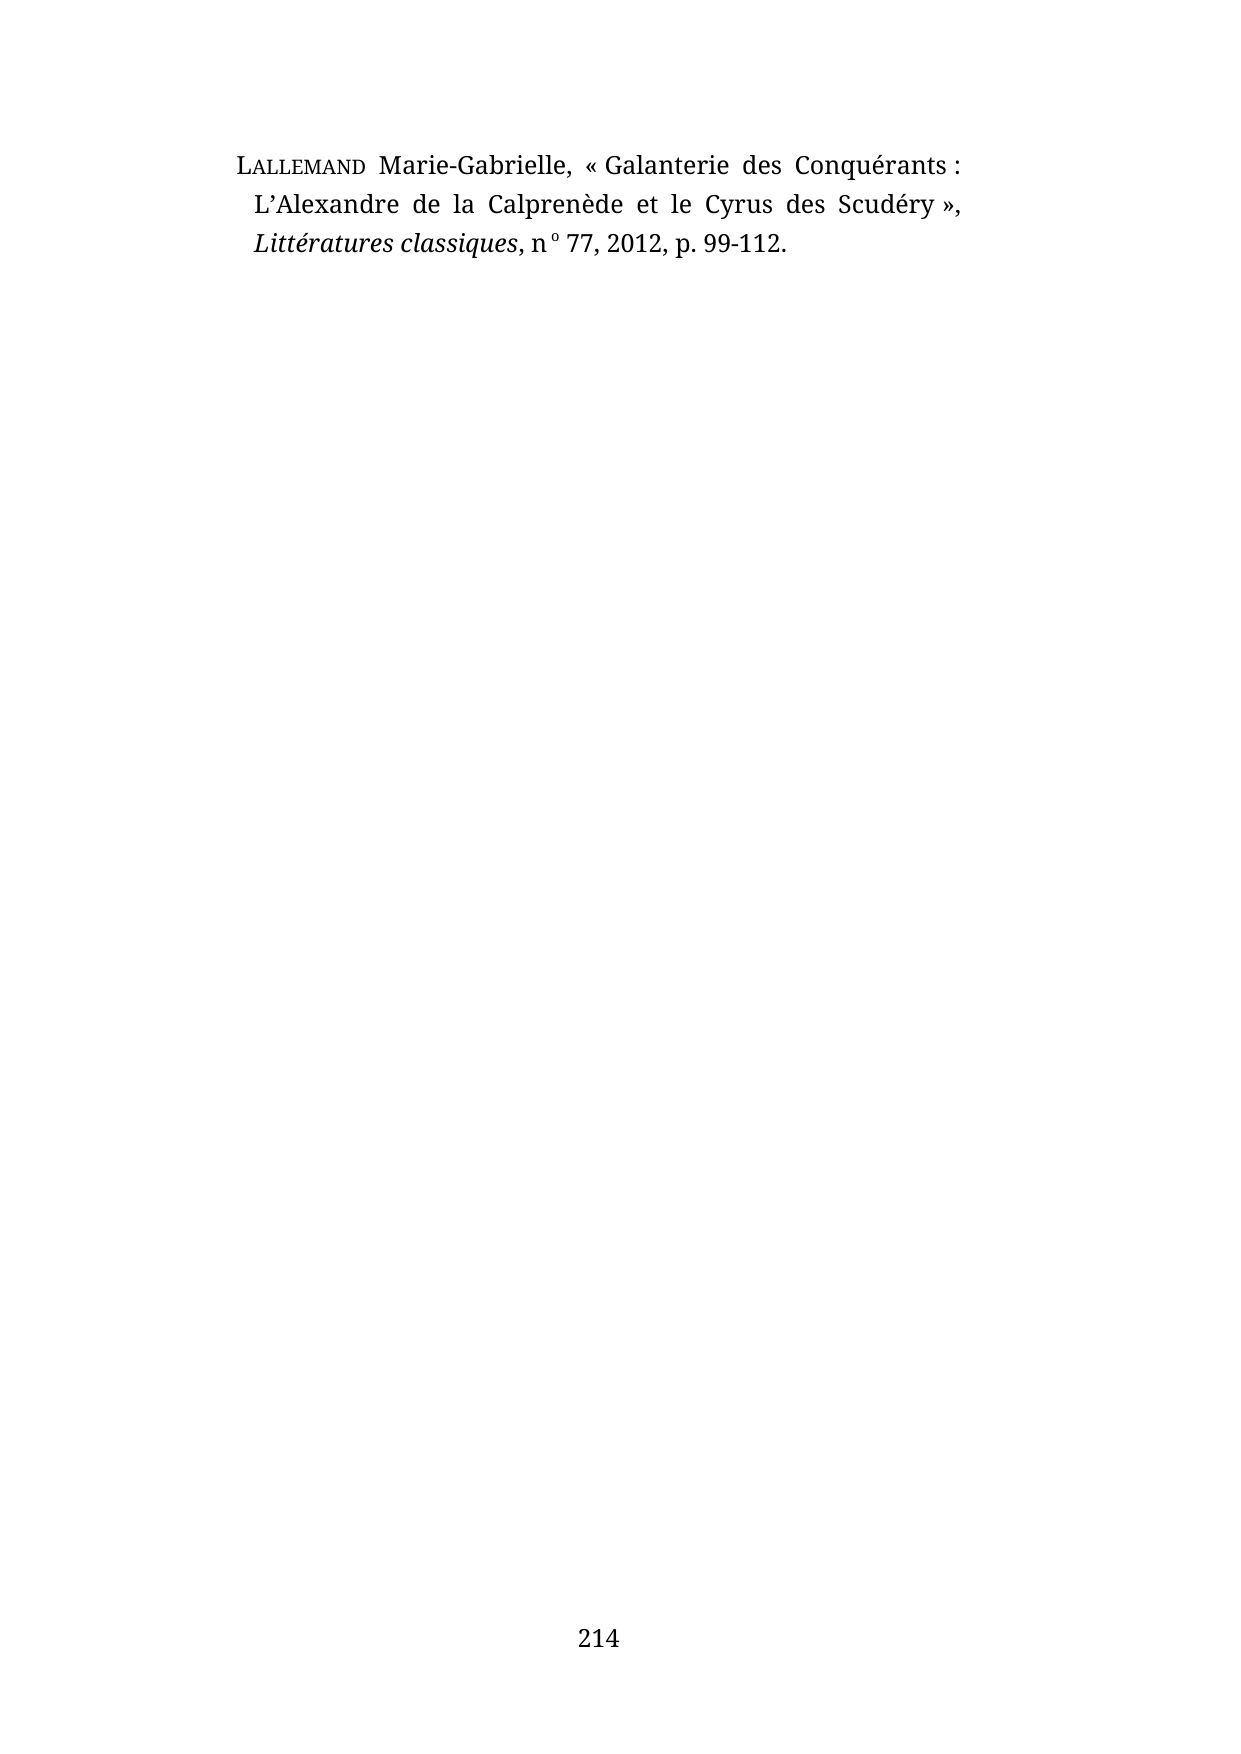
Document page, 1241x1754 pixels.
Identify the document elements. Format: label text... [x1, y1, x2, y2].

text Lallemand Marie-Gabrielle, « Galanterie des Conquérants : L’Alexandre de la Calprenède et le Cyrus des Scudéry », Littératures classiques, n o 77, 2012, p. 99-112. [236, 148, 961, 260]
